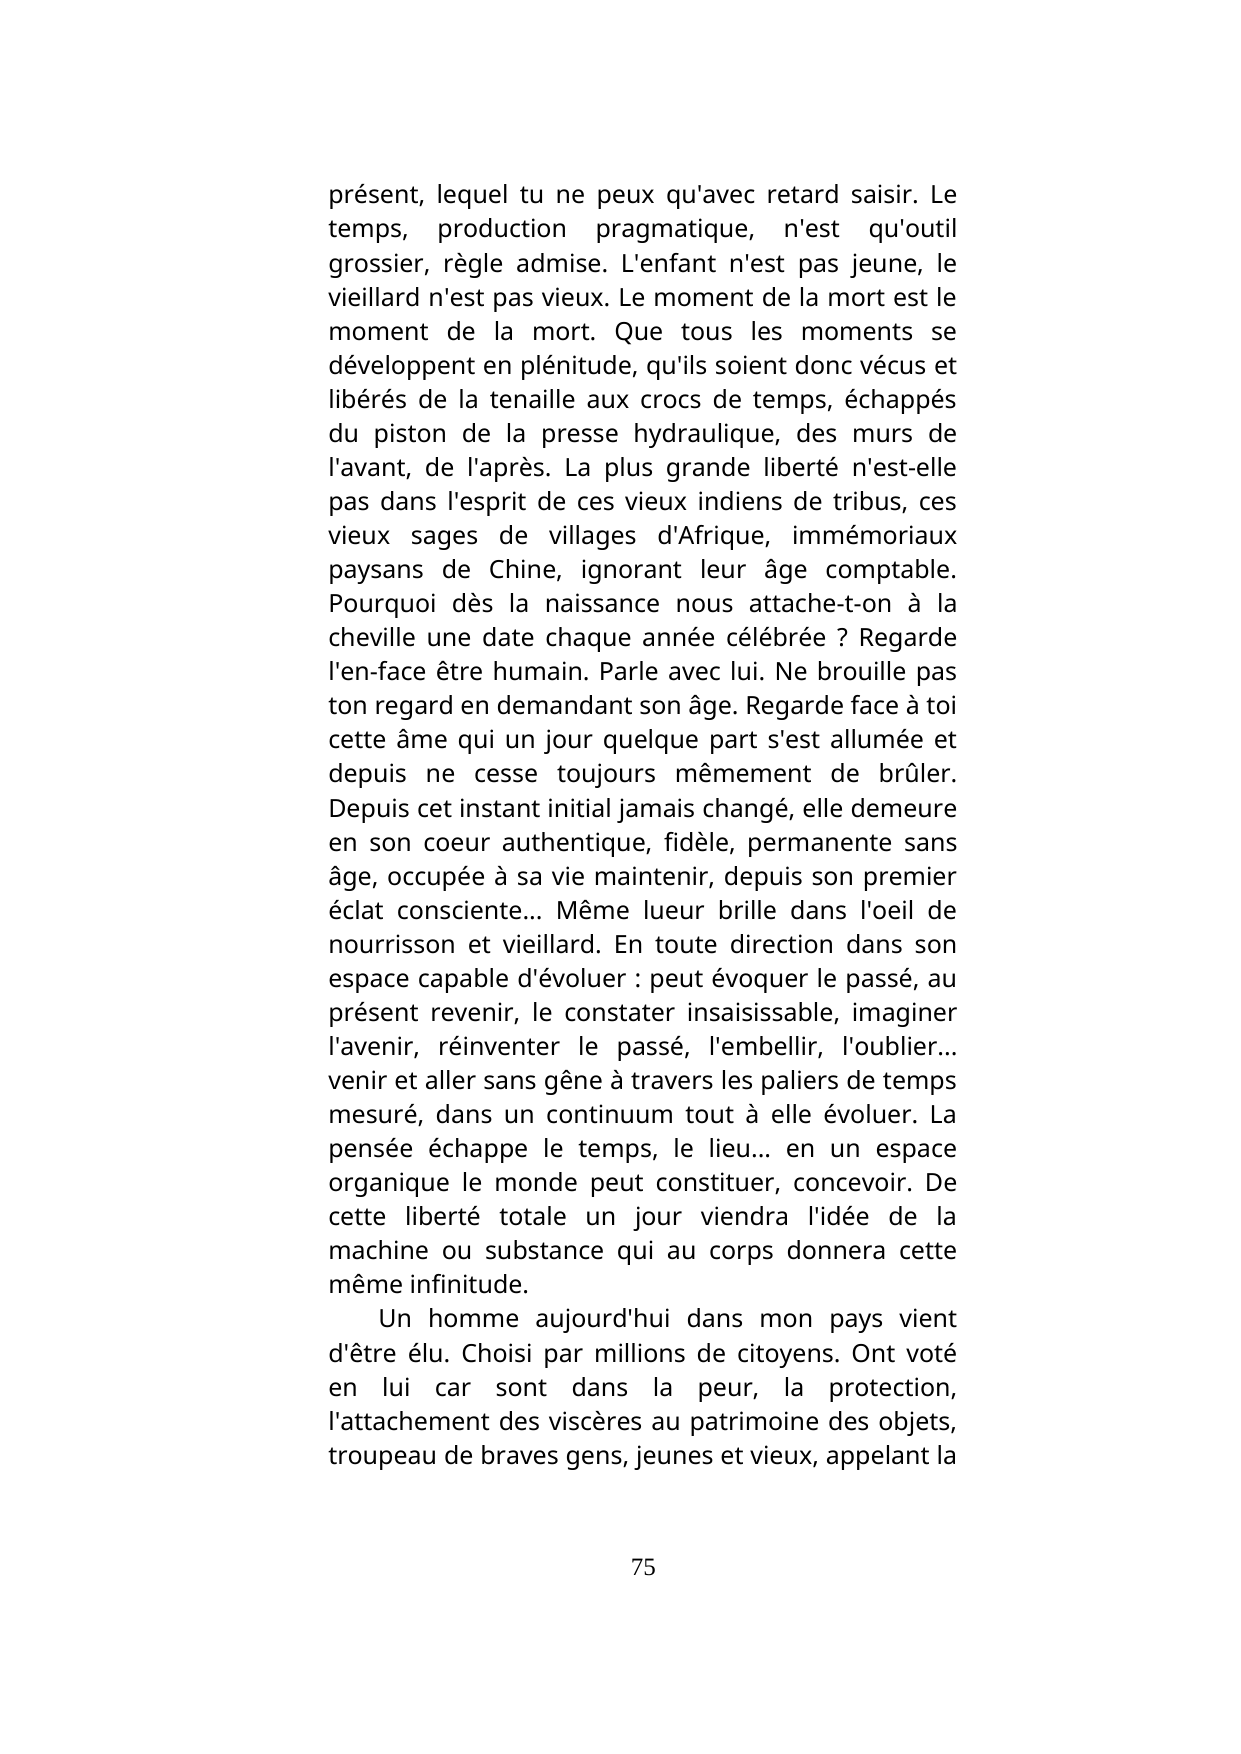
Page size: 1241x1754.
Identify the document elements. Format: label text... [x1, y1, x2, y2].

text présent, lequel tu ne peux qu'avec retard saisir. Le temps, production pragmatique, n'est qu'outil grossier, règle admise. L'enfant n'est pas jeune, le vieillard n'est pas vieux. Le moment de la mort est le moment de la mort. Que tous les moments se développent en plénitude, qu'ils soient donc vécus et libérés de la tenaille aux crocs de temps, échappés du piston de la presse hydraulique, des murs de l'avant, de l'après. La plus grande liberté n'est-elle pas dans l'esprit de ces vieux indiens de tribus, ces vieux sages de villages d'Afrique, immémoriaux paysans de Chine, ignorant leur âge comptable. Pourquoi dès la naissance nous attache-t-on à la cheville une date chaque année célébrée ? Regarde l'en-face être humain. Parle avec lui. Ne brouille pas ton regard en demandant son âge. Regarde face à toi cette âme qui un jour quelque part s'est allumée et depuis ne cesse toujours mêmement de brûler. Depuis cet instant initial jamais changé, elle demeure en son coeur authentique, fidèle, permanente sans âge, occupée à sa vie maintenir, depuis son premier éclat consciente... Même lueur brille dans l'oeil de nourrisson et vieillard. En toute direction dans son espace capable d'évoluer : peut évoquer le passé, au présent revenir, le constater insaisissable, imaginer l'avenir, réinventer le passé, l'embellir, l'oublier... venir et aller sans gêne à travers les paliers de temps mesuré, dans un continuum tout à elle évoluer. La pensée échappe le temps, le lieu... en un espace organique le monde peut constituer, concevoir. De cette liberté totale un jour viendra l'idée de la machine ou substance qui au corps donnera cette même infinitude. [328, 177, 958, 1301]
text Un homme aujourd'hui dans mon pays vient d'être élu. Choisi par millions de citoyens. Ont voté en lui car sont dans la peur, la protection, l'attachement des viscères au patrimoine des objets, troupeau de braves gens, jeunes et vieux, appelant la [328, 1301, 958, 1471]
